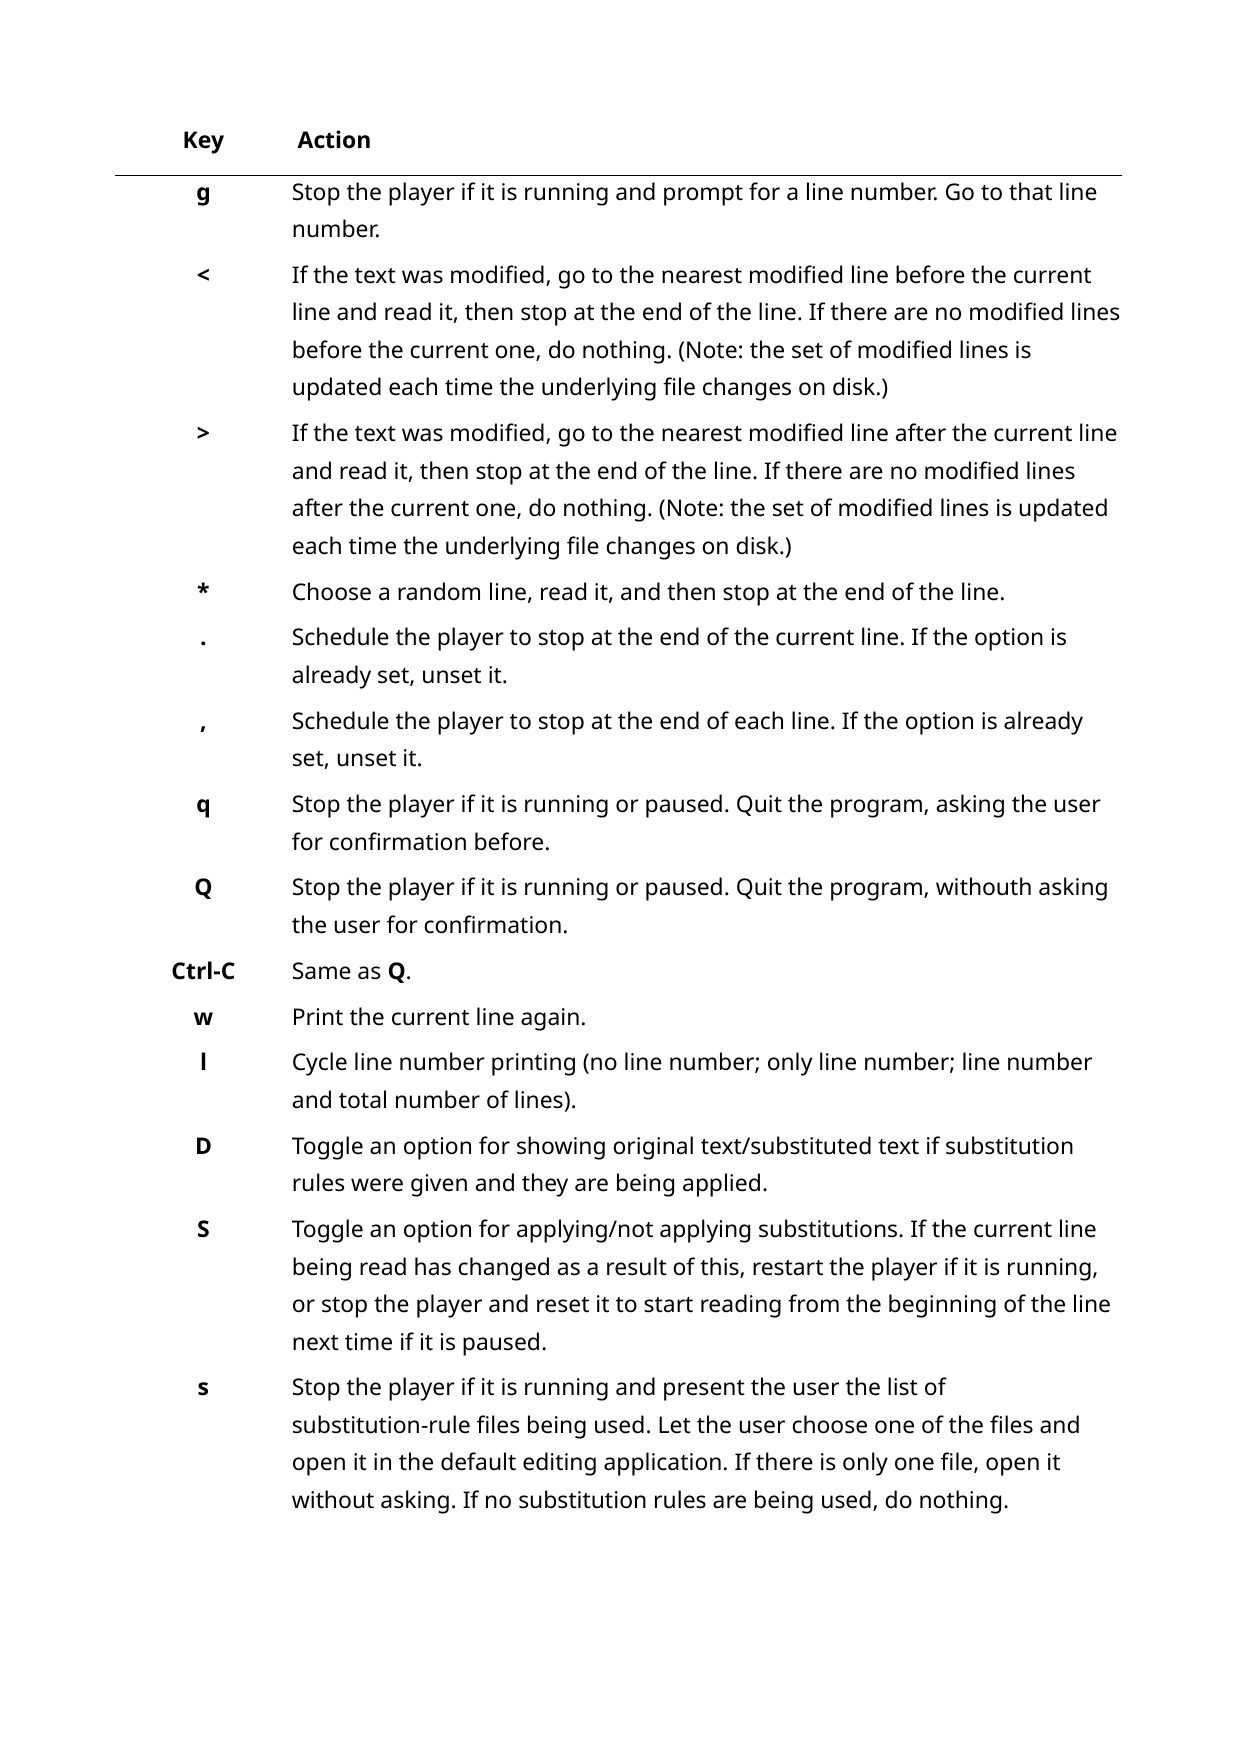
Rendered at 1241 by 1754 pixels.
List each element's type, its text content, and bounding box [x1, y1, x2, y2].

table_cell w [115, 1000, 292, 1046]
table_cell Ctrl‑C [115, 955, 292, 1000]
table_cell * [115, 575, 292, 621]
table_header Action [292, 118, 1122, 175]
table_header Key [115, 118, 292, 175]
table_cell Stop the player if it is running and present the user the list of substitution‑rule files being used. Let the user choose one of the files and open it in the default editing application. If there is only one file, open it without asking. If no substitution rules are being used, do nothing. [292, 1371, 1122, 1529]
table_cell D [115, 1130, 292, 1213]
table_cell Cycle line number printing (no line number; only line number; line number and total number of lines). [292, 1046, 1122, 1129]
table_cell Toggle an option for showing original text/substituted text if substitution rules were given and they are being applied. [292, 1130, 1122, 1213]
table_cell If the text was modified, go to the nearest modified line before the current line and read it, then stop at the end of the line. If there are no modified lines before the current one, do nothing. (Note: the set of modified lines is updated each time the underlying file changes on disk.) [292, 259, 1122, 417]
table_cell Same as Q. [292, 955, 1122, 1000]
table_cell Print the current line again. [292, 1000, 1122, 1046]
table_cell , [115, 705, 292, 788]
table_cell Stop the player if it is running and prompt for a line number. Go to that line number. [292, 176, 1122, 259]
table_cell Stop the player if it is running or paused. Quit the program, asking the user for confirmation before. [292, 788, 1122, 871]
table_cell Schedule the player to stop at the end of each line. If the option is already set, unset it. [292, 705, 1122, 788]
table_cell g [115, 176, 292, 259]
table_cell Choose a random line, read it, and then stop at the end of the line. [292, 575, 1122, 621]
table_cell If the text was modified, go to the nearest modified line after the current line and read it, then stop at the end of the line. If there are no modified lines after the current one, do nothing. (Note: the set of modified lines is updated each time the underlying file changes on disk.) [292, 417, 1122, 575]
table_cell > [115, 417, 292, 575]
table_cell . [115, 621, 292, 704]
table_cell Stop the player if it is running or paused. Quit the program, withouth asking the user for confirmation. [292, 871, 1122, 954]
table_cell < [115, 259, 292, 417]
table_cell l [115, 1046, 292, 1129]
table_cell q [115, 788, 292, 871]
table_cell Schedule the player to stop at the end of the current line. If the option is already set, unset it. [292, 621, 1122, 704]
table_cell Q [115, 871, 292, 954]
table_cell S [115, 1213, 292, 1371]
table_cell Toggle an option for applying/not applying substitutions. If the current line being read has changed as a result of this, restart the player if it is running, or stop the player and reset it to start reading from the beginning of the line next time if it is paused. [292, 1213, 1122, 1371]
table_cell s [115, 1371, 292, 1529]
